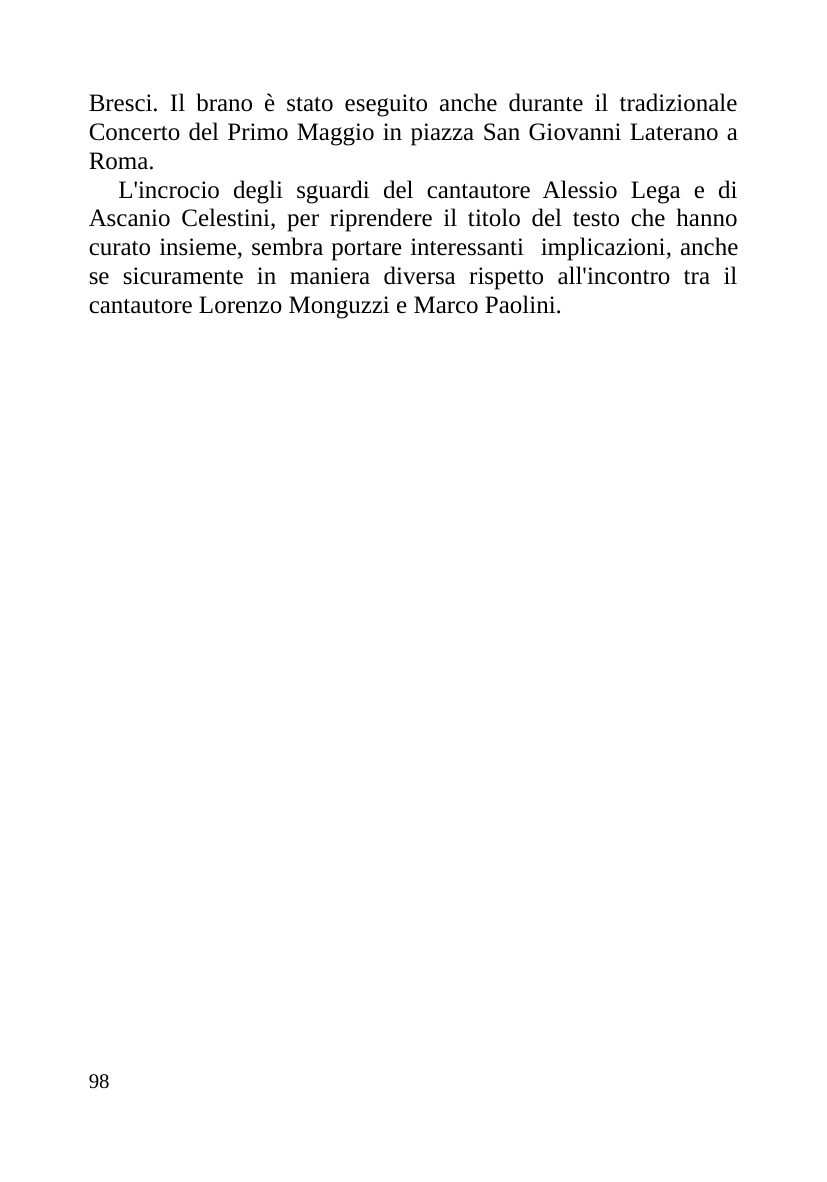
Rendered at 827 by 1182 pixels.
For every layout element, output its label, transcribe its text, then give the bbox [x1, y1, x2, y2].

text L'incrocio degli sguardi del cantautore Alessio Lega e di Ascanio Celestini, per riprendere il titolo del testo che hanno curato insieme, sembra portare interessanti implicazioni, anche se sicuramente in maniera diversa rispetto all'incontro tra il cantautore Lorenzo Monguzzi e Marco Paolini. [88, 175, 738, 318]
text Bresci. Il brano è stato eseguito anche durante il tradizionale Concerto del Primo Maggio in piazza San Giovanni Laterano a Roma. [88, 88, 738, 175]
